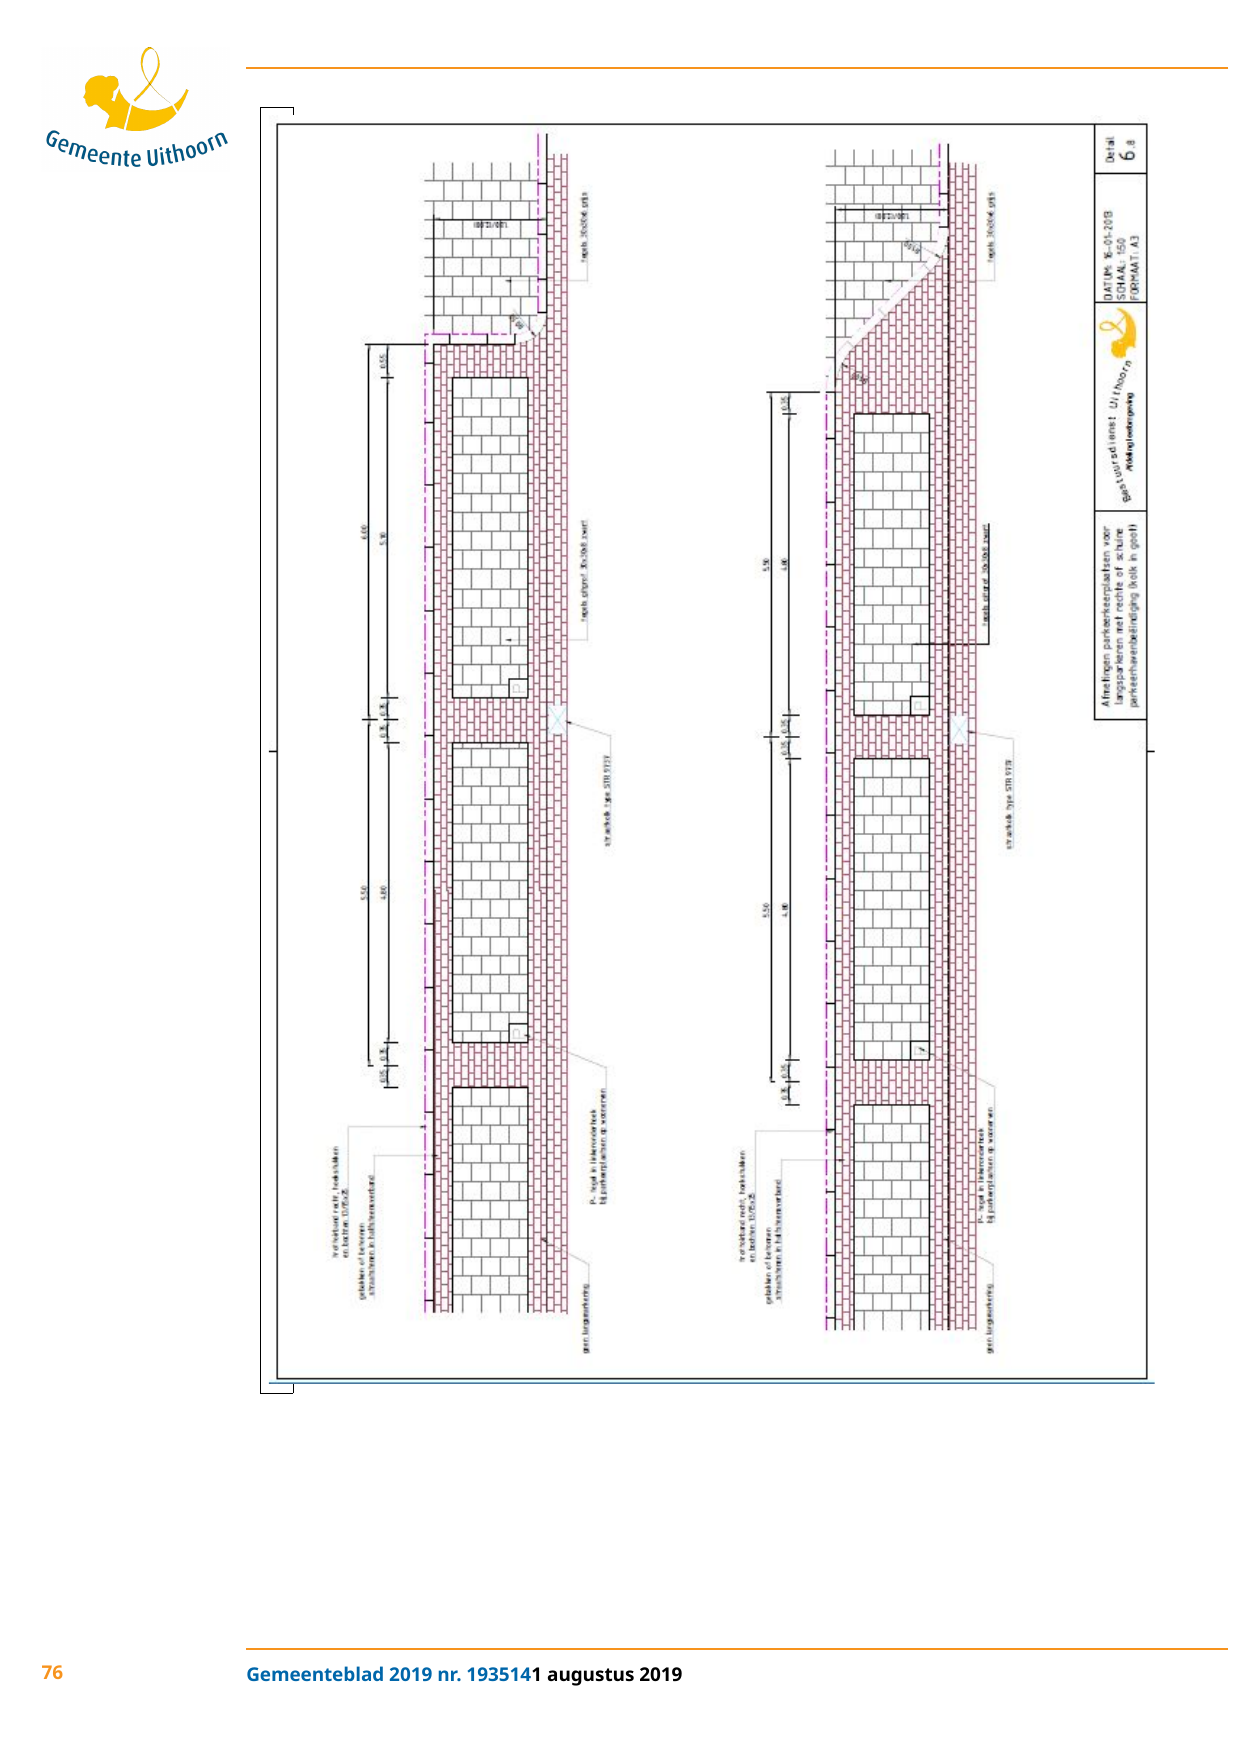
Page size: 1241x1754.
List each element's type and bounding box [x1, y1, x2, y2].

picture [268, 115, 1155, 1384]
picture [41, 47, 231, 172]
